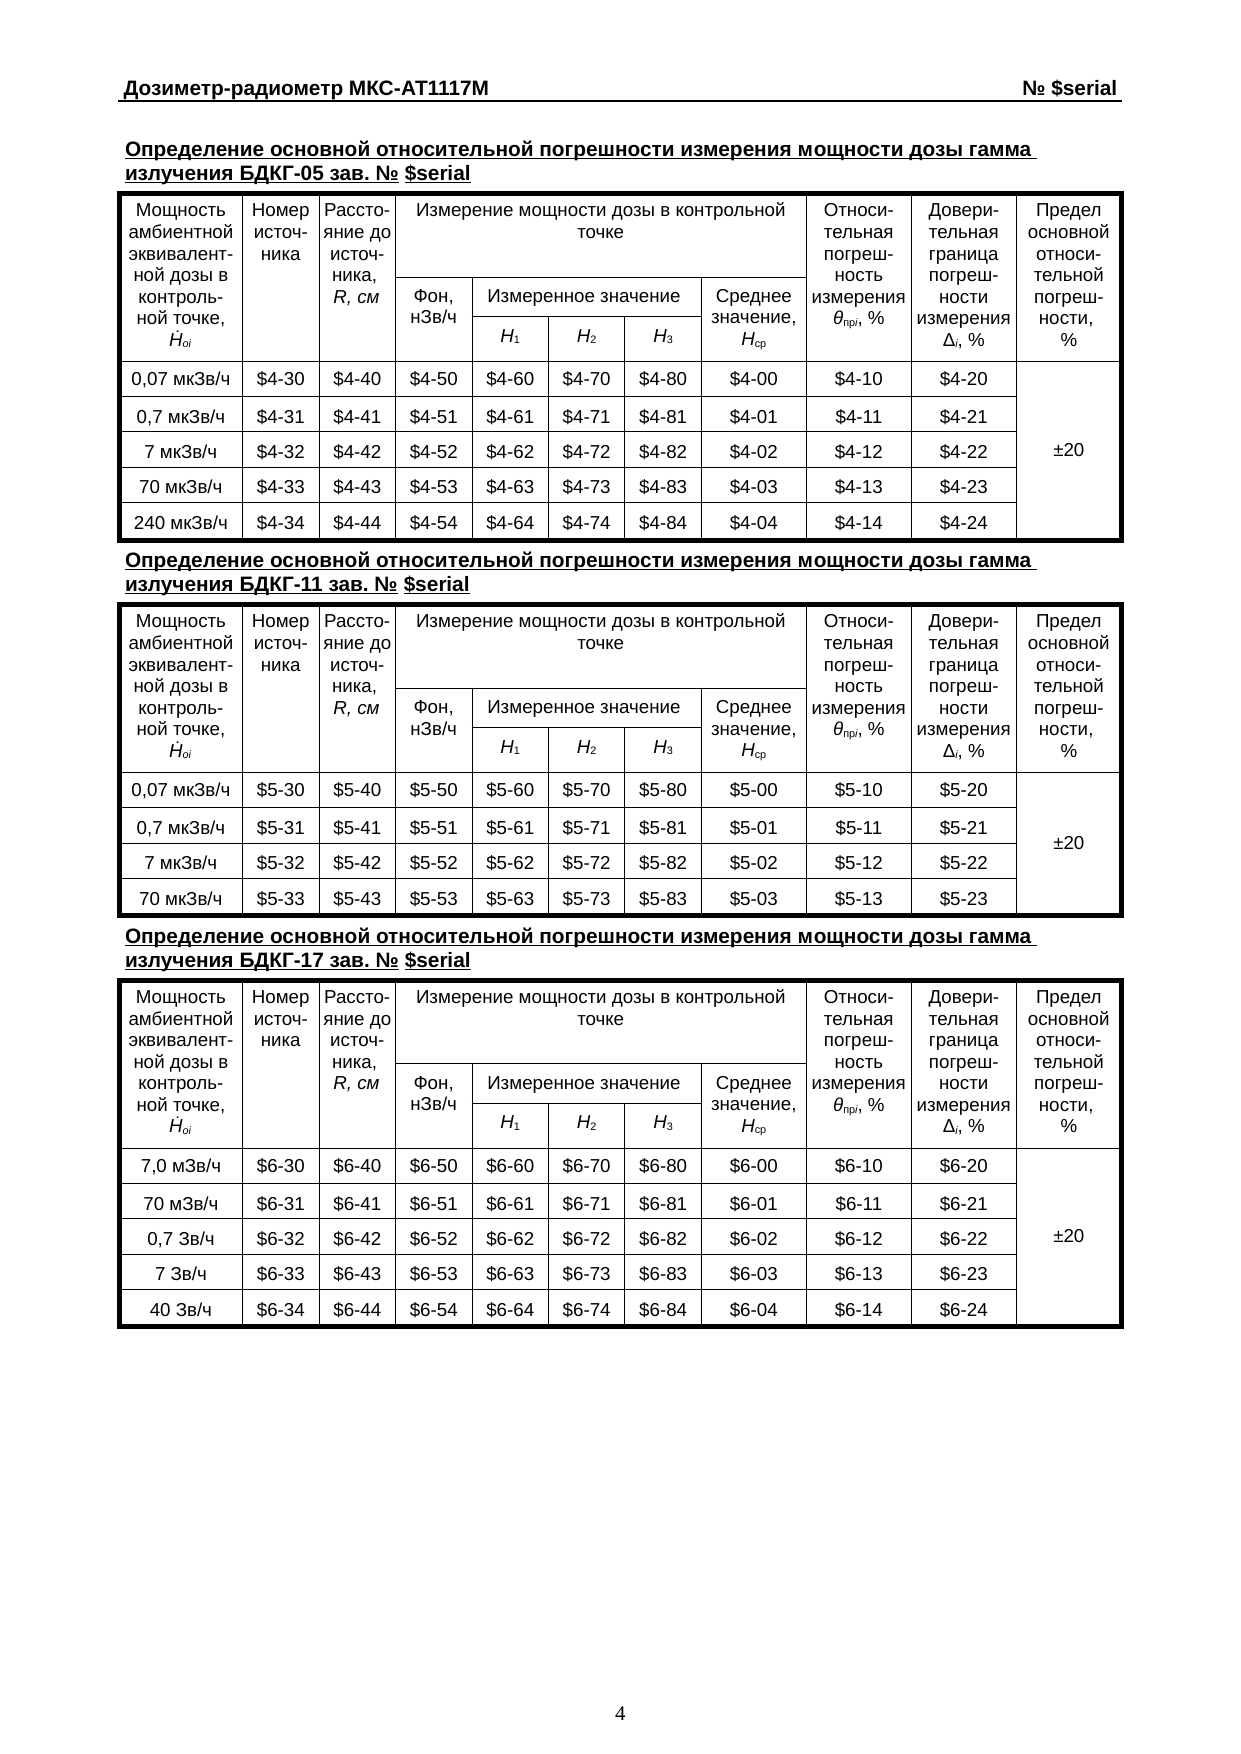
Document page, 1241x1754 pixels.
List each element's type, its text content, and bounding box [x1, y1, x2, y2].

table_cell $5-61 [473, 808, 548, 842]
table_cell $4-23 [912, 468, 1016, 502]
table_cell $5-11 [807, 808, 911, 842]
table_cell H2 [549, 317, 624, 361]
table_cell $4-31 [243, 397, 319, 431]
table_cell $6-70 [549, 1149, 624, 1183]
table_cell Рассто-яние до источ-ника, R, см [320, 196, 395, 361]
table_cell $5-12 [807, 844, 911, 878]
table_cell $4-82 [625, 432, 701, 467]
table_cell $6-52 [396, 1219, 472, 1253]
table_cell $6-11 [807, 1184, 911, 1218]
table_cell $5-41 [320, 808, 395, 842]
table_cell Мощность амбиентной эквивалент-ной дозы в контроль- ной точке, Ḣoi [122, 196, 242, 361]
table_cell $4-32 [243, 432, 319, 467]
table_cell $4-02 [702, 432, 806, 467]
table_cell $4-41 [320, 397, 395, 431]
table_header Определение основной относительной погрешности измерения мощности дозы гамма излучения БДКГ-17 зав. № $serial [119, 918, 1121, 978]
table_cell $6-60 [473, 1149, 548, 1183]
table_cell $5-42 [320, 844, 395, 878]
table_cell Измерение мощности дозы в контрольной точке [396, 196, 806, 277]
table_cell Измеренное значение [473, 1064, 701, 1103]
table_cell 7 Зв/ч [122, 1255, 242, 1289]
table_cell H1 [473, 1104, 548, 1148]
table_cell 7 мкЗв/ч [122, 844, 242, 878]
table_cell Измерение мощности дозы в контрольной точке [396, 983, 806, 1063]
table_cell $4-01 [702, 397, 806, 431]
table_cell $4-51 [396, 397, 472, 431]
table_cell Довери-тельная граница погреш-ности измерения Δi, % [912, 983, 1016, 1148]
table_cell $6-20 [912, 1149, 1016, 1183]
table_cell H1 [473, 728, 548, 772]
table_cell H1 [473, 317, 548, 361]
table_cell Среднее значение, Hср [702, 689, 806, 772]
table_cell $6-71 [549, 1184, 624, 1218]
table_cell $6-84 [625, 1290, 701, 1324]
table_cell $6-54 [396, 1290, 472, 1324]
table_cell $6-43 [320, 1255, 395, 1289]
table_cell $6-23 [912, 1255, 1016, 1289]
table_cell $4-83 [625, 468, 701, 502]
table_cell $5-52 [396, 844, 472, 878]
table_cell Относи-тельная погреш-ность измерения θпрi, % [807, 607, 911, 772]
table_cell Относи-тельная погреш-ность измерения θпрi, % [807, 983, 911, 1148]
table_cell $6-22 [912, 1219, 1016, 1253]
table_cell Рассто-яние до источ-ника, R, см [320, 607, 395, 772]
table_cell Мощность амбиентной эквивалент-ной дозы в контроль- ной точке, Ḣoi [122, 983, 242, 1148]
table_cell $6-03 [702, 1255, 806, 1289]
table_cell $5-73 [549, 879, 624, 913]
table_cell $4-64 [473, 503, 548, 537]
table_cell $5-80 [625, 773, 701, 807]
table_cell Фон, нЗв/ч [396, 278, 472, 361]
table_cell $6-63 [473, 1255, 548, 1289]
table_cell ±20 [1017, 1149, 1119, 1324]
table_cell 70 мкЗв/ч [122, 468, 242, 502]
table_cell $6-13 [807, 1255, 911, 1289]
table_cell $5-51 [396, 808, 472, 842]
table_cell $5-82 [625, 844, 701, 878]
table_cell $5-83 [625, 879, 701, 913]
table_cell $6-34 [243, 1290, 319, 1324]
table_cell $4-24 [912, 503, 1016, 537]
table_cell $5-01 [702, 808, 806, 842]
table_cell $5-13 [807, 879, 911, 913]
table_cell $4-22 [912, 432, 1016, 467]
table_cell 0,07 мкЗв/ч [122, 362, 242, 396]
table_cell Номер источ-ника [243, 196, 319, 361]
table_cell $6-00 [702, 1149, 806, 1183]
table_cell $5-10 [807, 773, 911, 807]
table_cell 70 мЗв/ч [122, 1184, 242, 1218]
table_cell $5-02 [702, 844, 806, 878]
table_cell $6-12 [807, 1219, 911, 1253]
table_cell $5-20 [912, 773, 1016, 807]
table_cell $4-60 [473, 362, 548, 396]
table_cell Фон, нЗв/ч [396, 689, 472, 772]
table_cell $5-71 [549, 808, 624, 842]
table_cell $5-03 [702, 879, 806, 913]
table_cell Относи-тельная погреш-ность измерения θпрi, % [807, 196, 911, 361]
table_cell $5-63 [473, 879, 548, 913]
table_cell $4-34 [243, 503, 319, 537]
table_cell H3 [625, 1104, 701, 1148]
table_cell $4-00 [702, 362, 806, 396]
table_cell $5-60 [473, 773, 548, 807]
table_cell $6-41 [320, 1184, 395, 1218]
table_cell $5-72 [549, 844, 624, 878]
table_cell $4-73 [549, 468, 624, 502]
table_cell $6-80 [625, 1149, 701, 1183]
table_cell $4-30 [243, 362, 319, 396]
table_cell $4-03 [702, 468, 806, 502]
table_cell $6-53 [396, 1255, 472, 1289]
table_cell $5-23 [912, 879, 1016, 913]
table_cell $6-44 [320, 1290, 395, 1324]
table_cell Измерение мощности дозы в контрольной точке [396, 607, 806, 688]
table_cell $4-33 [243, 468, 319, 502]
table_cell $4-84 [625, 503, 701, 537]
table_cell $4-04 [702, 503, 806, 537]
table_cell $4-44 [320, 503, 395, 537]
table_cell $4-40 [320, 362, 395, 396]
table_cell $6-01 [702, 1184, 806, 1218]
table_cell $5-30 [243, 773, 319, 807]
table_cell $5-62 [473, 844, 548, 878]
table_cell $6-10 [807, 1149, 911, 1183]
table_cell $5-21 [912, 808, 1016, 842]
table_cell $6-14 [807, 1290, 911, 1324]
table_cell $4-42 [320, 432, 395, 467]
table_cell 0,7 мкЗв/ч [122, 808, 242, 842]
table_cell $4-11 [807, 397, 911, 431]
table_cell Среднее значение, Hср [702, 1064, 806, 1148]
table_cell $6-74 [549, 1290, 624, 1324]
table_cell $6-31 [243, 1184, 319, 1218]
table_cell $4-72 [549, 432, 624, 467]
table_cell ±20 [1017, 362, 1119, 537]
table_cell $6-33 [243, 1255, 319, 1289]
table_cell H2 [549, 728, 624, 772]
table_cell 0,07 мкЗв/ч [122, 773, 242, 807]
table_cell $4-10 [807, 362, 911, 396]
table_cell $5-81 [625, 808, 701, 842]
table_cell $4-63 [473, 468, 548, 502]
table_cell $4-62 [473, 432, 548, 467]
table_cell Фон, нЗв/ч [396, 1064, 472, 1148]
table_cell $5-43 [320, 879, 395, 913]
table_cell $5-31 [243, 808, 319, 842]
table_cell $4-54 [396, 503, 472, 537]
table_cell $6-64 [473, 1290, 548, 1324]
table_cell $4-43 [320, 468, 395, 502]
table_cell Предел основной относи-тельной погреш-ности, % [1017, 607, 1119, 772]
table_cell $4-80 [625, 362, 701, 396]
table_cell 40 Зв/ч [122, 1290, 242, 1324]
table_cell $5-40 [320, 773, 395, 807]
table_cell $6-62 [473, 1219, 548, 1253]
table_cell 0,7 мкЗв/ч [122, 397, 242, 431]
table_cell 7 мкЗв/ч [122, 432, 242, 467]
table_cell $6-61 [473, 1184, 548, 1218]
table_header Определение основной относительной погрешности измерения мощности дозы гамма излучения БДКГ-05 зав. № $serial [119, 132, 1121, 191]
table_cell Мощность амбиентной эквивалент-ной дозы в контроль- ной точке, Ḣoi [122, 607, 242, 772]
table_cell $4-71 [549, 397, 624, 431]
table_cell Рассто-яние до источ-ника, R, см [320, 983, 395, 1148]
table_cell 0,7 Зв/ч [122, 1219, 242, 1253]
table_cell 240 мкЗв/ч [122, 503, 242, 537]
table_cell $6-02 [702, 1219, 806, 1253]
table_cell $6-82 [625, 1219, 701, 1253]
table_cell $5-33 [243, 879, 319, 913]
table_cell 7,0 мЗв/ч [122, 1149, 242, 1183]
table_cell $6-32 [243, 1219, 319, 1253]
table_cell $6-73 [549, 1255, 624, 1289]
table_cell $6-83 [625, 1255, 701, 1289]
table_cell $4-53 [396, 468, 472, 502]
table_cell 70 мкЗв/ч [122, 879, 242, 913]
table_cell $4-13 [807, 468, 911, 502]
table_cell $4-21 [912, 397, 1016, 431]
table_cell $5-00 [702, 773, 806, 807]
table_cell $5-53 [396, 879, 472, 913]
table_cell H3 [625, 317, 701, 361]
table_cell Измеренное значение [473, 689, 701, 727]
table_cell $6-72 [549, 1219, 624, 1253]
table_cell $6-30 [243, 1149, 319, 1183]
table_cell $4-52 [396, 432, 472, 467]
table_cell $4-14 [807, 503, 911, 537]
table_cell Номер источ-ника [243, 983, 319, 1148]
table_cell $4-61 [473, 397, 548, 431]
table_cell ±20 [1017, 773, 1119, 913]
table_cell $6-81 [625, 1184, 701, 1218]
table_cell $5-50 [396, 773, 472, 807]
table_cell $4-74 [549, 503, 624, 537]
table_cell $6-50 [396, 1149, 472, 1183]
table_cell $5-70 [549, 773, 624, 807]
table_cell $6-42 [320, 1219, 395, 1253]
table_cell Довери-тельная граница погреш-ности измерения Δi, % [912, 607, 1016, 772]
table_cell Среднее значение, Hср [702, 278, 806, 361]
table_cell Предел основной относи-тельной погреш-ности, % [1017, 196, 1119, 361]
table_cell H2 [549, 1104, 624, 1148]
table_cell Измеренное значение [473, 278, 701, 316]
table_cell Довери-тельная граница погреш-ности измерения Δi, % [912, 196, 1016, 361]
table_cell Номер источ-ника [243, 607, 319, 772]
table_cell $4-81 [625, 397, 701, 431]
table_cell H3 [625, 728, 701, 772]
table_header Определение основной относительной погрешности измерения мощности дозы гамма излучения БДКГ-11 зав. № $serial [119, 543, 1121, 602]
table_cell $6-04 [702, 1290, 806, 1324]
table_cell $4-50 [396, 362, 472, 396]
table_cell Предел основной относи-тельной погреш-ности, % [1017, 983, 1119, 1148]
table_cell $4-20 [912, 362, 1016, 396]
table_cell $5-22 [912, 844, 1016, 878]
table_cell $6-24 [912, 1290, 1016, 1324]
table_cell $4-70 [549, 362, 624, 396]
table_cell $6-51 [396, 1184, 472, 1218]
table_cell $6-40 [320, 1149, 395, 1183]
table_cell $4-12 [807, 432, 911, 467]
table_cell $5-32 [243, 844, 319, 878]
table_cell $6-21 [912, 1184, 1016, 1218]
